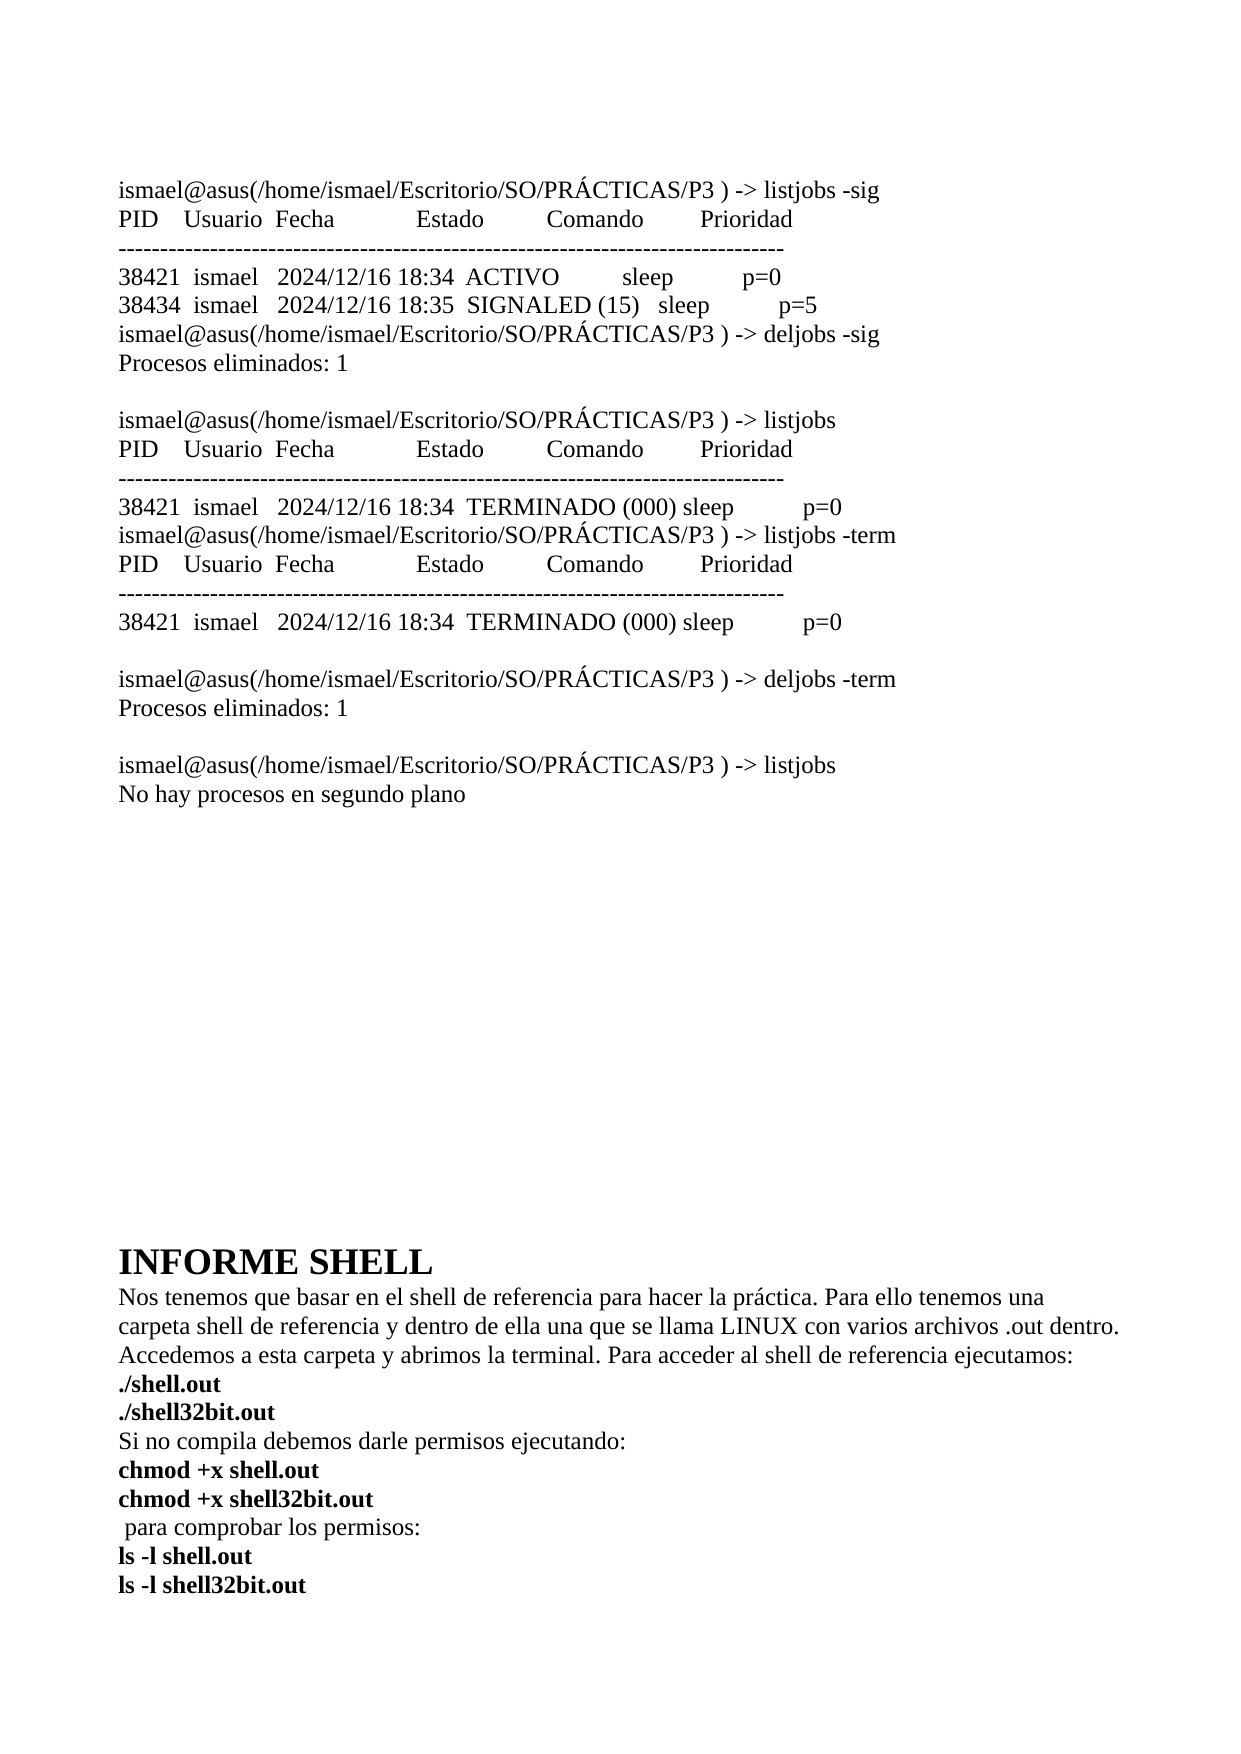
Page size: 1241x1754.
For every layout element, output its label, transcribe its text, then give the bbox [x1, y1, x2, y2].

text ismael@asus(/home/ismael/Escritorio/SO/PRÁCTICAS/P3 ) -> deljobs -term [118, 664, 1122, 693]
text ismael@asus(/home/ismael/Escritorio/SO/PRÁCTICAS/P3 ) -> listjobs [118, 406, 1122, 434]
text chmod +x shell.out [118, 1455, 1122, 1484]
text 38421 ismael 2024/12/16 18:34 TERMINADO (000) sleep p=0 [118, 492, 1122, 521]
text PID Usuario Fecha Estado Comando Prioridad [118, 549, 1122, 578]
text ismael@asus(/home/ismael/Escritorio/SO/PRÁCTICAS/P3 ) -> deljobs -sig [118, 319, 1122, 348]
text chmod +x shell32bit.out [118, 1484, 1122, 1512]
text Procesos eliminados: 1 [118, 693, 1122, 722]
text PID Usuario Fecha Estado Comando Prioridad [118, 204, 1122, 233]
text ls -l shell32bit.out [118, 1570, 1122, 1599]
text ./shell32bit.out [118, 1397, 1122, 1426]
text ismael@asus(/home/ismael/Escritorio/SO/PRÁCTICAS/P3 ) -> listjobs -term [118, 521, 1122, 549]
text 38434 ismael 2024/12/16 18:35 SIGNALED (15) sleep p=5 [118, 291, 1122, 319]
text -------------------------------------------------------------------------------- [118, 463, 1122, 492]
text 38421 ismael 2024/12/16 18:34 TERMINADO (000) sleep p=0 [118, 607, 1122, 636]
text -------------------------------------------------------------------------------- [118, 233, 1122, 262]
text PID Usuario Fecha Estado Comando Prioridad [118, 434, 1122, 463]
text ismael@asus(/home/ismael/Escritorio/SO/PRÁCTICAS/P3 ) -> listjobs [118, 751, 1122, 779]
text Si no compila debemos darle permisos ejecutando: [118, 1426, 1122, 1455]
text para comprobar los permisos: [118, 1512, 1122, 1541]
text INFORME SHELL [118, 1239, 1122, 1282]
text -------------------------------------------------------------------------------- [118, 578, 1122, 607]
text 38421 ismael 2024/12/16 18:34 ACTIVO sleep p=0 [118, 262, 1122, 291]
text ls -l shell.out [118, 1541, 1122, 1570]
text ismael@asus(/home/ismael/Escritorio/SO/PRÁCTICAS/P3 ) -> listjobs -sig [118, 176, 1122, 204]
text ./shell.out [118, 1369, 1122, 1397]
text No hay procesos en segundo plano [118, 779, 1122, 808]
text Nos tenemos que basar en el shell de referencia para hacer la práctica. Para ello tenemos una carpeta shell de referencia y dentro de ella una que se llama LINUX con varios archivos .out dentro. Accedemos a esta carpeta y abrimos la terminal. Para acceder al shell de referencia ejecutamos: [118, 1282, 1122, 1369]
text Procesos eliminados: 1 [118, 348, 1122, 377]
